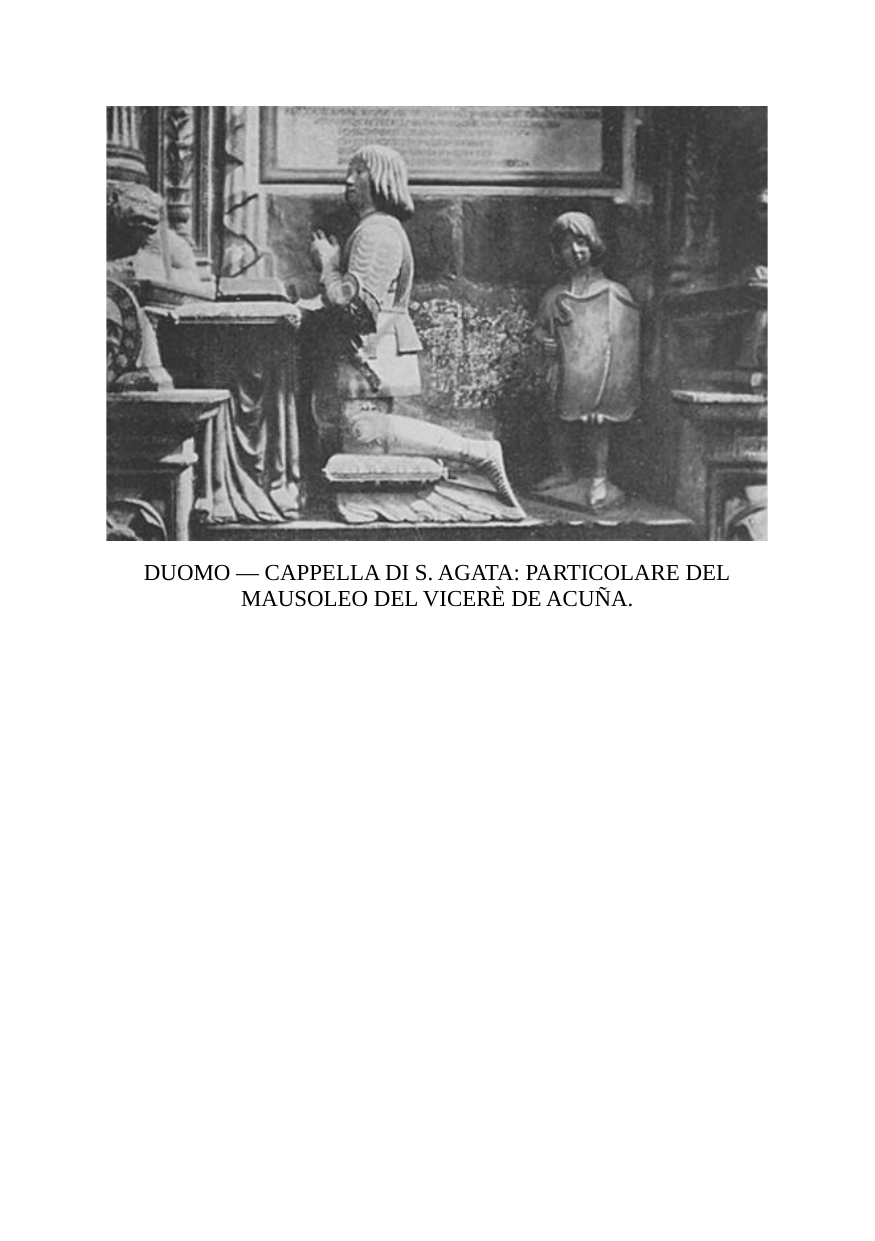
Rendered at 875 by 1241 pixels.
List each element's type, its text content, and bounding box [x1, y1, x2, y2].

text DUOMO ― CAPPELLA DI S. AGATA: PARTICOLARE DEL MAUSOLEO DEL VICERÈ DE ACUÑA. [106, 559, 768, 611]
picture [106, 106, 768, 541]
